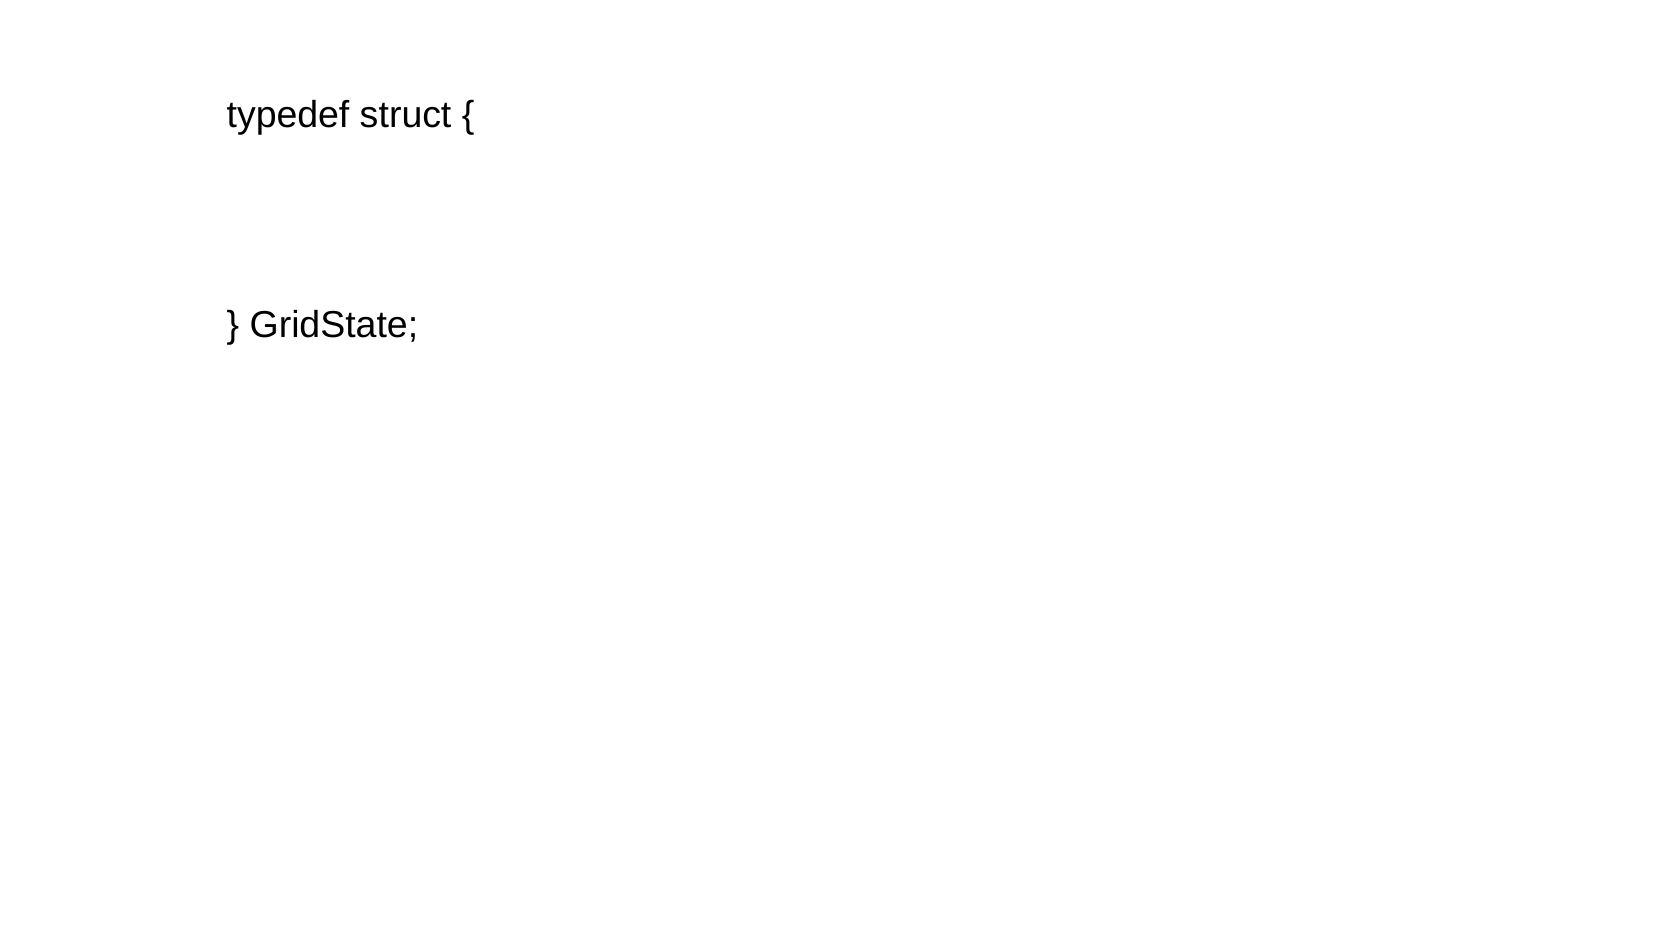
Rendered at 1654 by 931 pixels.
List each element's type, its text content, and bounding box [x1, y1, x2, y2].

text_box typedef struct { IpuzCrossword *xword; IpuzCellCoord cursor; IpuzClueId clue; } GridState; [211, 86, 669, 354]
